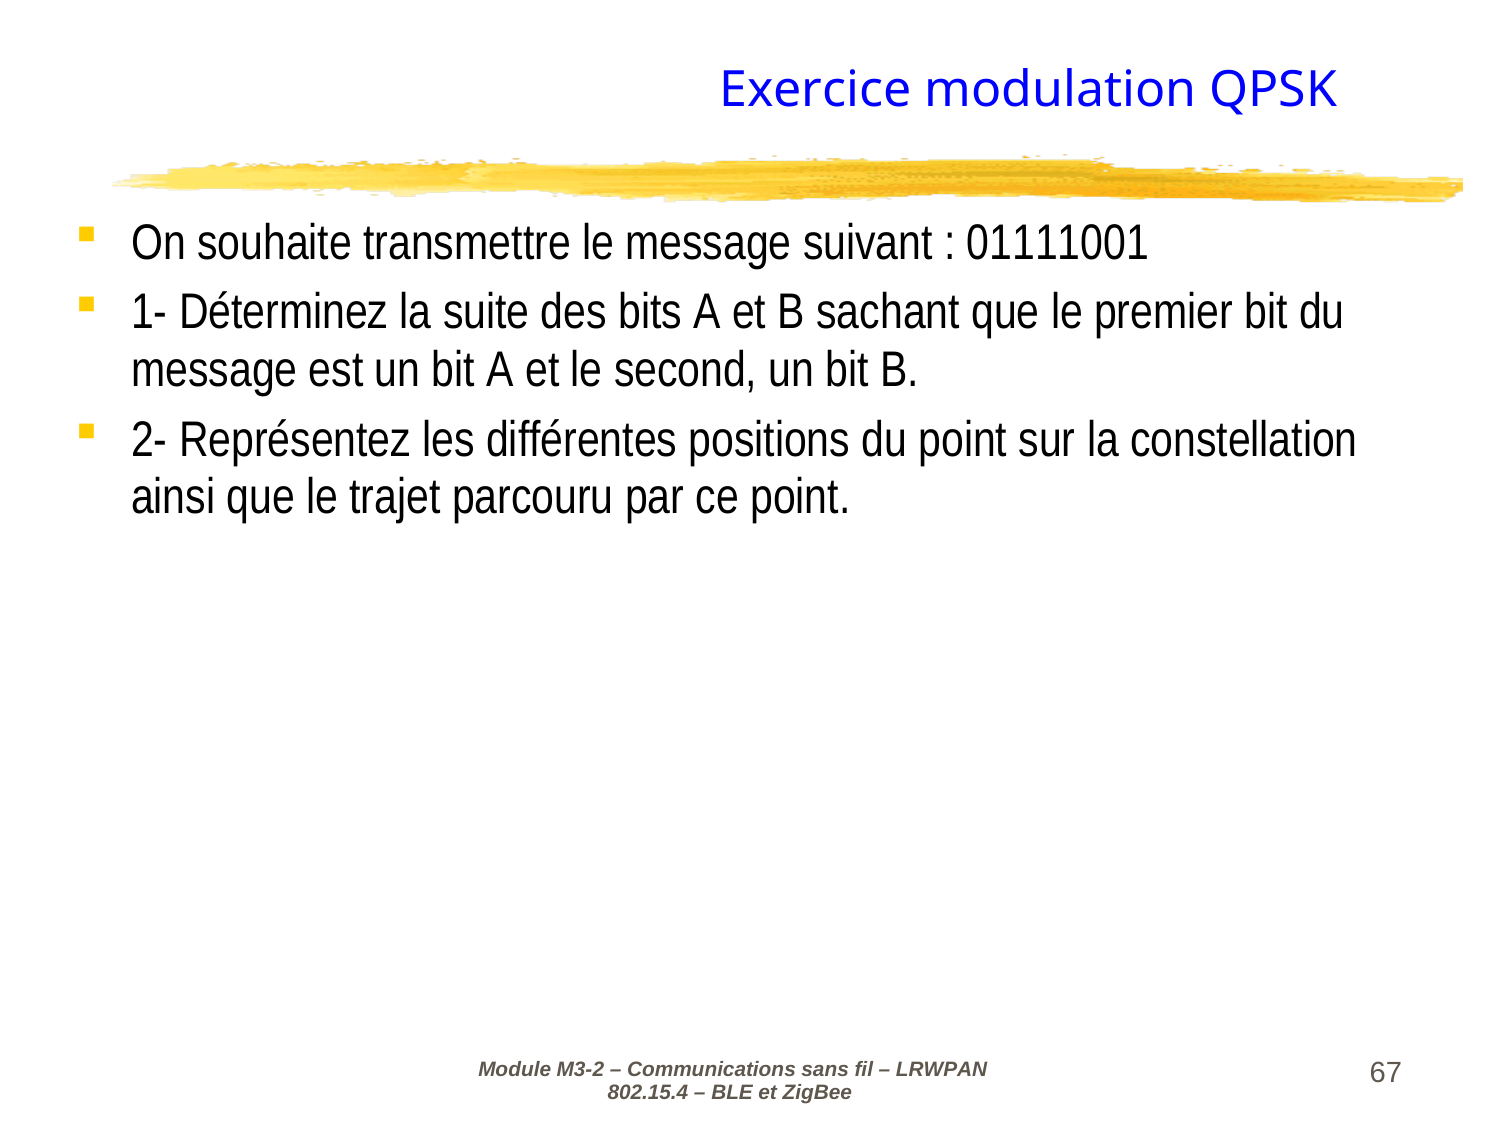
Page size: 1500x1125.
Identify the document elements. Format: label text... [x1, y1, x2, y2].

picture [112, 149, 1463, 213]
list On souhaite transmettre le message suivant : 01111001 1- Déterminez la suite des bits A et B sachant que le premier bit du message est un bit A et le second, un bit B. 2- Représentez les différentes positions du point sur la constellation ainsi que le trajet parcouru par ce point. [74, 212, 1417, 955]
title Exercice modulation QPSK [62, 37, 1338, 138]
